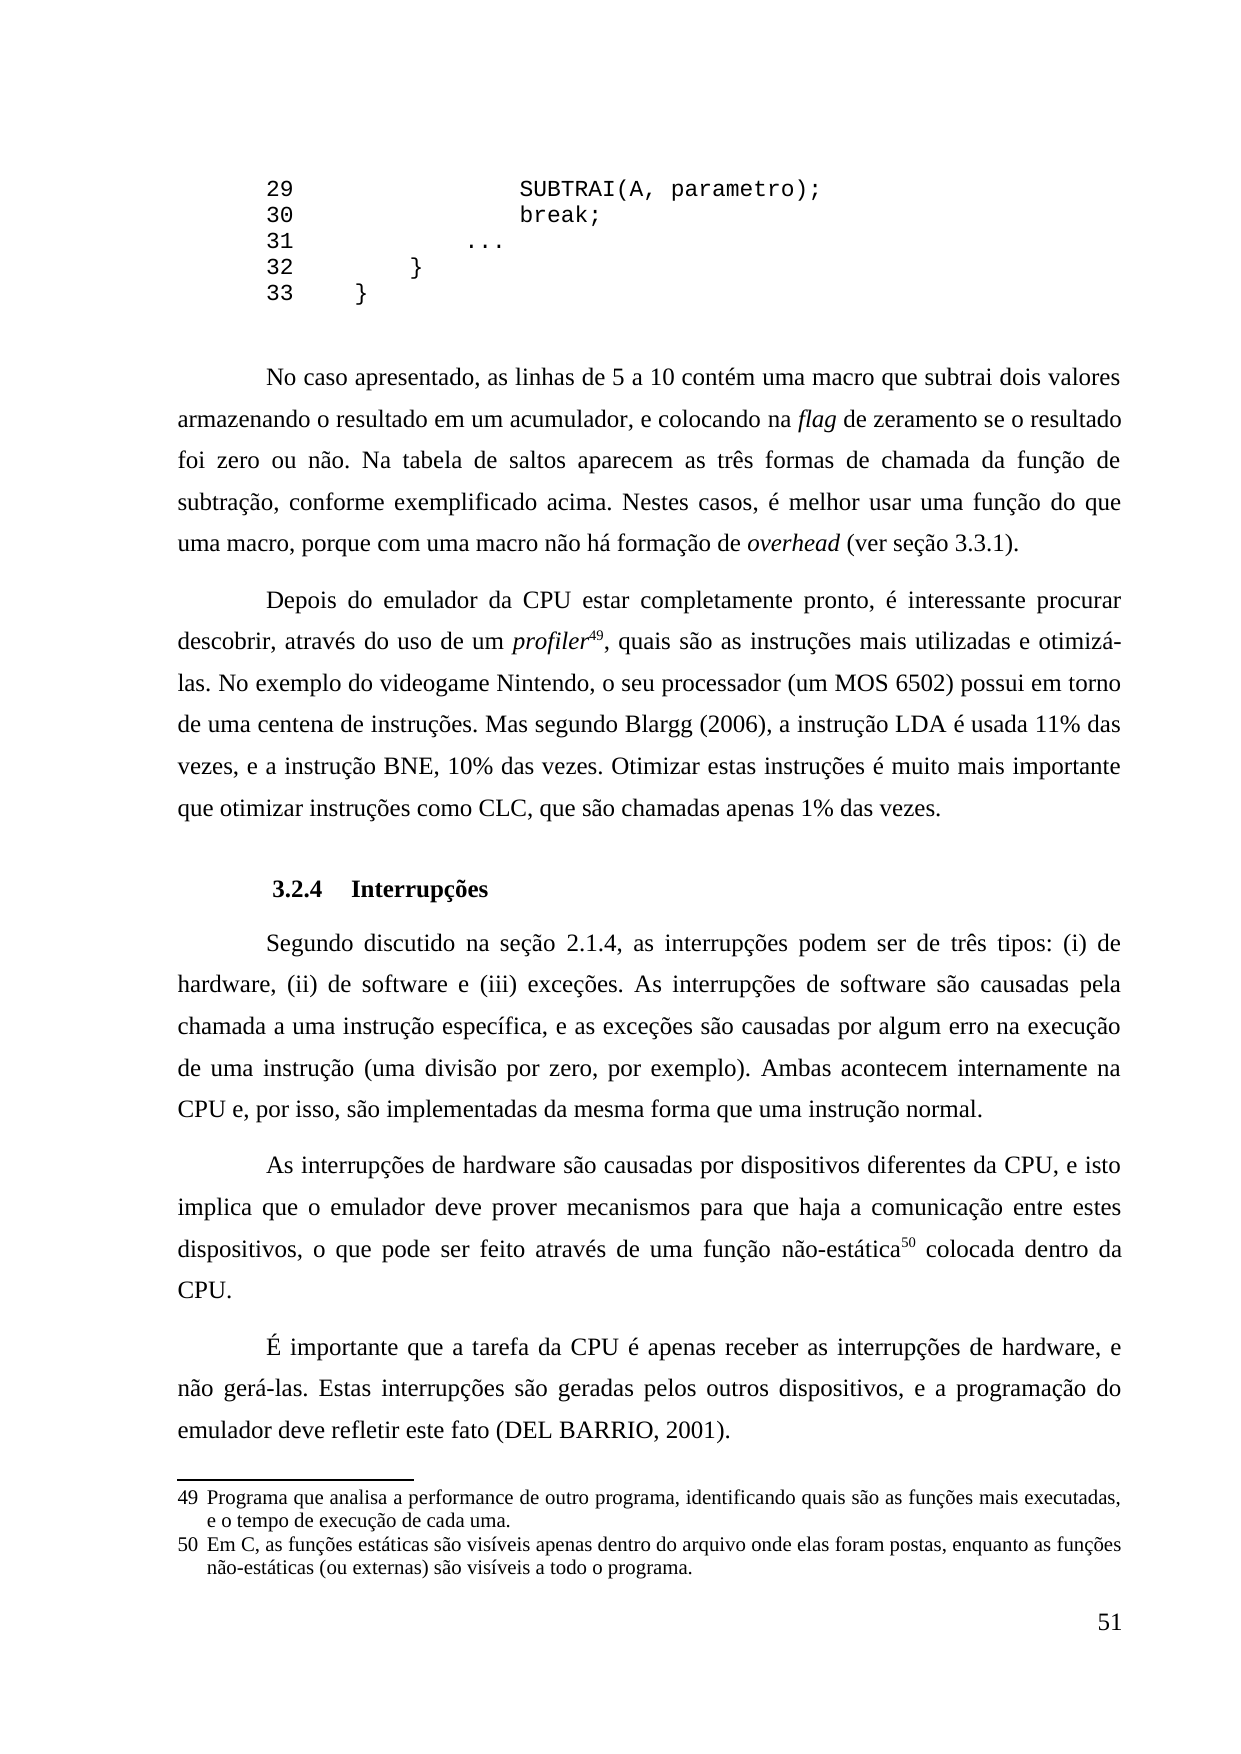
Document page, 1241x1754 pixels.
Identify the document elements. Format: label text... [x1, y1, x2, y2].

text As interrupções de hardware são causadas por dispositivos diferentes da CPU, e isto implica que o emulador deve prover mecanismos para que haja a comunicação entre estes dispositivos, o que pode ser feito através de uma função não-estática colocada dentro da CPU. [177, 1152, 1122, 1304]
text No caso apresentado, as linhas de 5 a 10 contém uma macro que subtrai dois valores armazenando o resultado em um acumulador, e colocando na flag de zeramento se o resultado foi zero ou não. Na tabela de saltos aparecem as três formas de chamada da função de subtração, conforme exemplificado acima. Nestes casos, é melhor usar uma função do que uma macro, porque com uma macro não há formação de overhead (ver seção 3.3.1). [177, 363, 1122, 557]
list } [266, 255, 1122, 281]
subtitle Interrupções [177, 875, 1122, 903]
text Segundo discutido na seção 2.1.4, as interrupções podem ser de três tipos: (i) de hardware, (ii) de software e (iii) exceções. As interrupções de software são causadas pela chamada a uma instrução específica, e as exceções são causadas por algum erro na execução de uma instrução (uma divisão por zero, por exemplo). Ambas acontecem internamente na CPU e, por isso, são implementadas da mesma forma que uma instrução normal. [177, 929, 1122, 1123]
list SUBTRAI(A, parametro); [266, 177, 1122, 203]
text Programa que analisa a performance de outro programa, identificando quais são as funções mais executadas, e o tempo de execução de cada uma. [177, 1486, 1122, 1532]
text Em C, as funções estáticas são visíveis apenas dentro do arquivo onde elas foram postas, enquanto as funções não-estáticas (ou externas) são visíveis a todo o programa. [177, 1532, 1122, 1579]
list break; [266, 203, 1122, 229]
list ... [266, 229, 1122, 255]
list } [266, 281, 1122, 307]
text Depois do emulador da CPU estar completamente pronto, é interessante procurar descobrir, através do uso de um profiler, quais são as instruções mais utilizadas e otimizá-las. No exemplo do videogame Nintendo, o seu processador (um MOS 6502) possui em torno de uma centena de instruções. Mas segundo Blargg (2006), a instrução LDA é usada 11% das vezes, e a instrução BNE, 10% das vezes. Otimizar estas instruções é muito mais importante que otimizar instruções como CLC, que são chamadas apenas 1% das vezes. BLARGG, 2006 [177, 586, 1122, 821]
text É importante que a tarefa da CPU é apenas receber as interrupções de hardware, e não gerá-las. Estas interrupções são geradas pelos outros dispositivos, e a programação do emulador deve refletir este fato (DEL BARRIO, 2001). [177, 1333, 1122, 1443]
